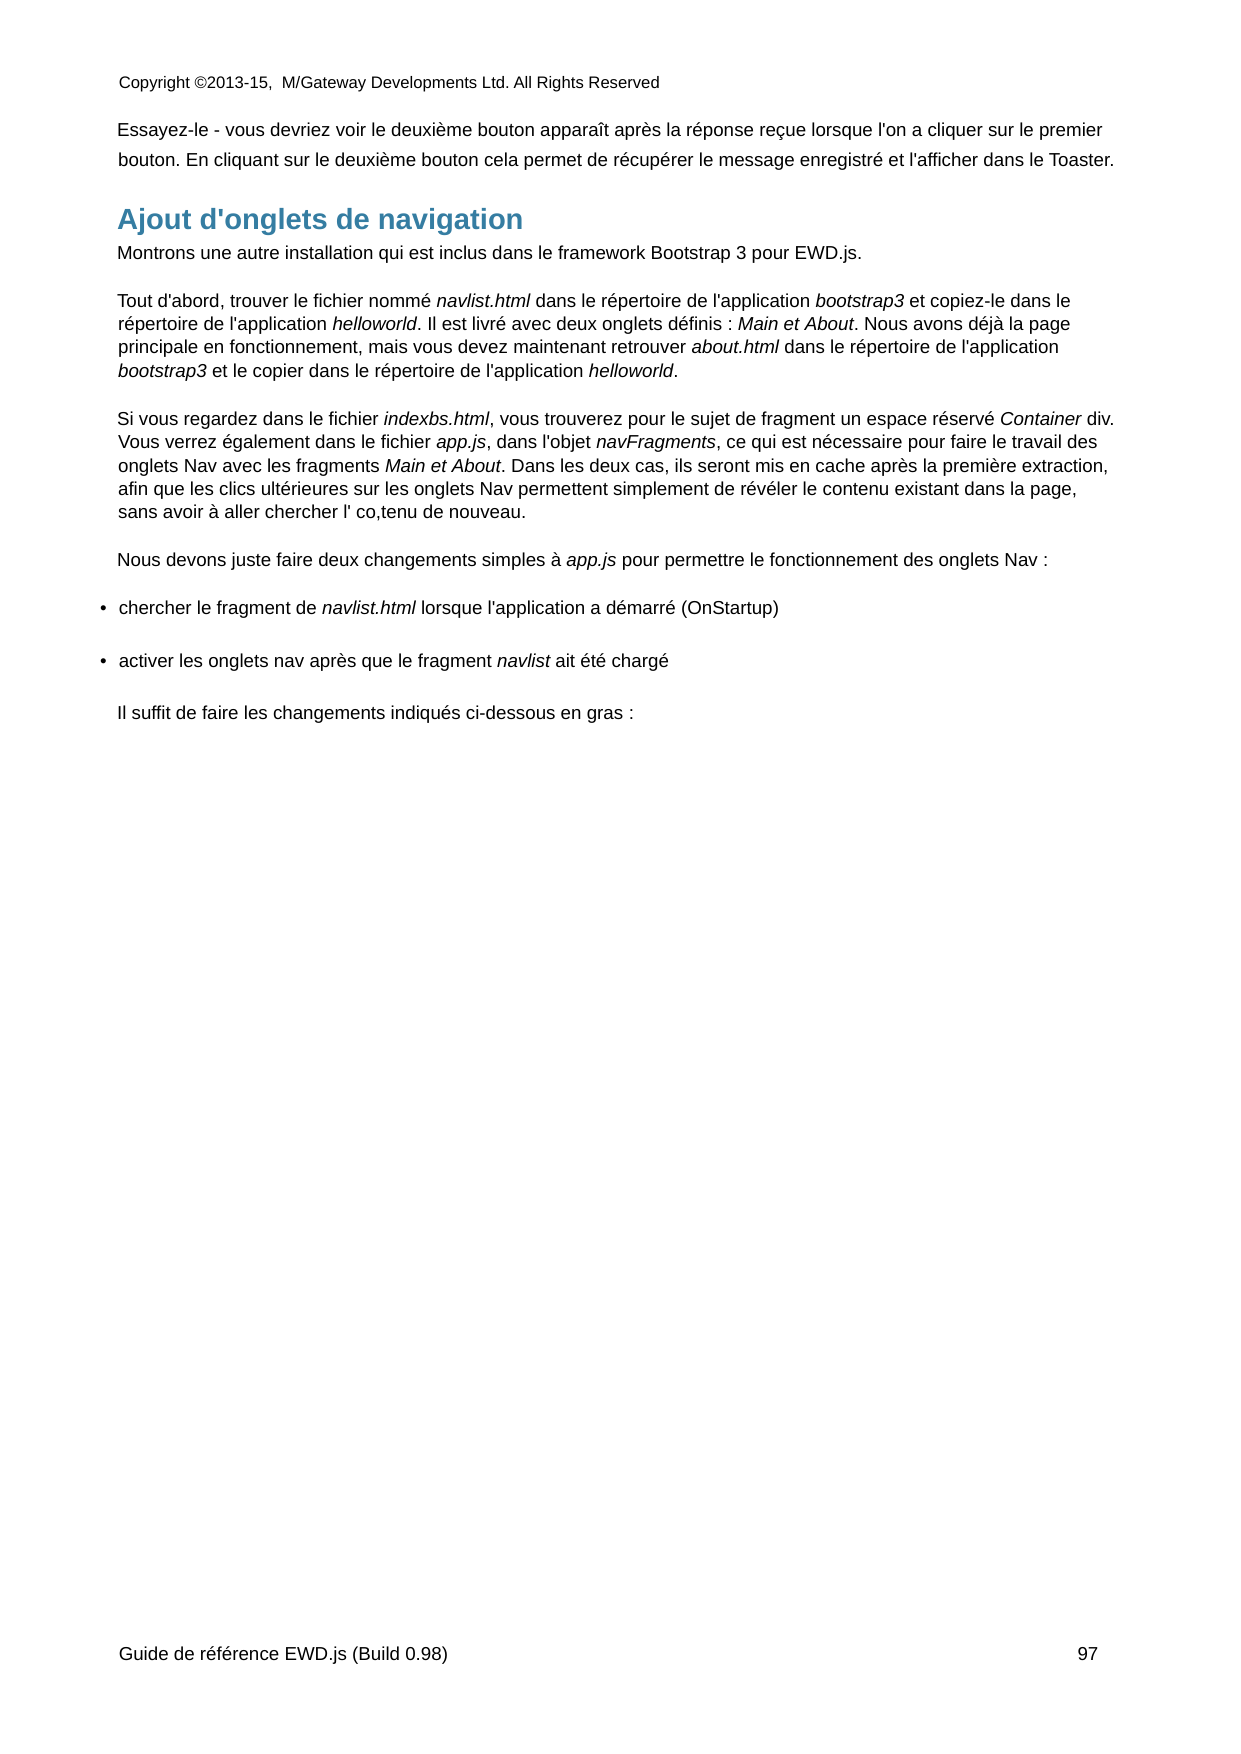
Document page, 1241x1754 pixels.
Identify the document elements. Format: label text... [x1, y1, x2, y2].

text Montrons une autre installation qui est inclus dans le framework Bootstrap 3 pour EWD.js. [117, 242, 1116, 263]
text Si vous regardez dans le fichier indexbs.html, vous trouverez pour le sujet de fragment un espace réservé Container div. Vous verrez également dans le fichier app.js, dans l'objet navFragments, ce qui est nécessaire pour faire le travail des onglets Nav avec les fragments Main et About. Dans les deux cas, ils seront mis en cache après la première extraction, afin que les clics ultérieures sur les onglets Nav permettent simplement de révéler le contenu existant dans la page, sans avoir à aller chercher l' co,tenu de nouveau. [117, 407, 1116, 523]
text Nous devons juste faire deux changements simples à app.js pour permettre le fonctionnement des onglets Nav : [117, 549, 1116, 571]
text Tout d'abord, trouver le fichier nommé navlist.html dans le répertoire de l'application bootstrap3 et copiez-le dans le répertoire de l'application helloworld. Il est livré avec deux onglets définis : Main et About. Nous avons déjà la page principale en fonctionnement, mais vous devez maintenant retrouver about.html dans le répertoire de l'application bootstrap3 et le copier dans le répertoire de l'application helloworld. [117, 289, 1116, 381]
list activer les onglets nav après que le fragment navlist ait été chargé [118, 649, 1116, 671]
text Il suffit de faire les changements indiqués ci-dessous en gras : [117, 702, 1116, 723]
list chercher le fragment de navlist.html lorsque l'application a démarré (OnStartup) [118, 597, 1116, 618]
text Essayez-le - vous devriez voir le deuxième bouton apparaît après la réponse reçue lorsque l'on a cliquer sur le premier bouton. En cliquant sur le deuxième bouton cela permet de récupérer le message enregistré et l'afficher dans le Toaster. [117, 119, 1116, 170]
subtitle Ajout d'onglets de navigation [117, 202, 1120, 236]
